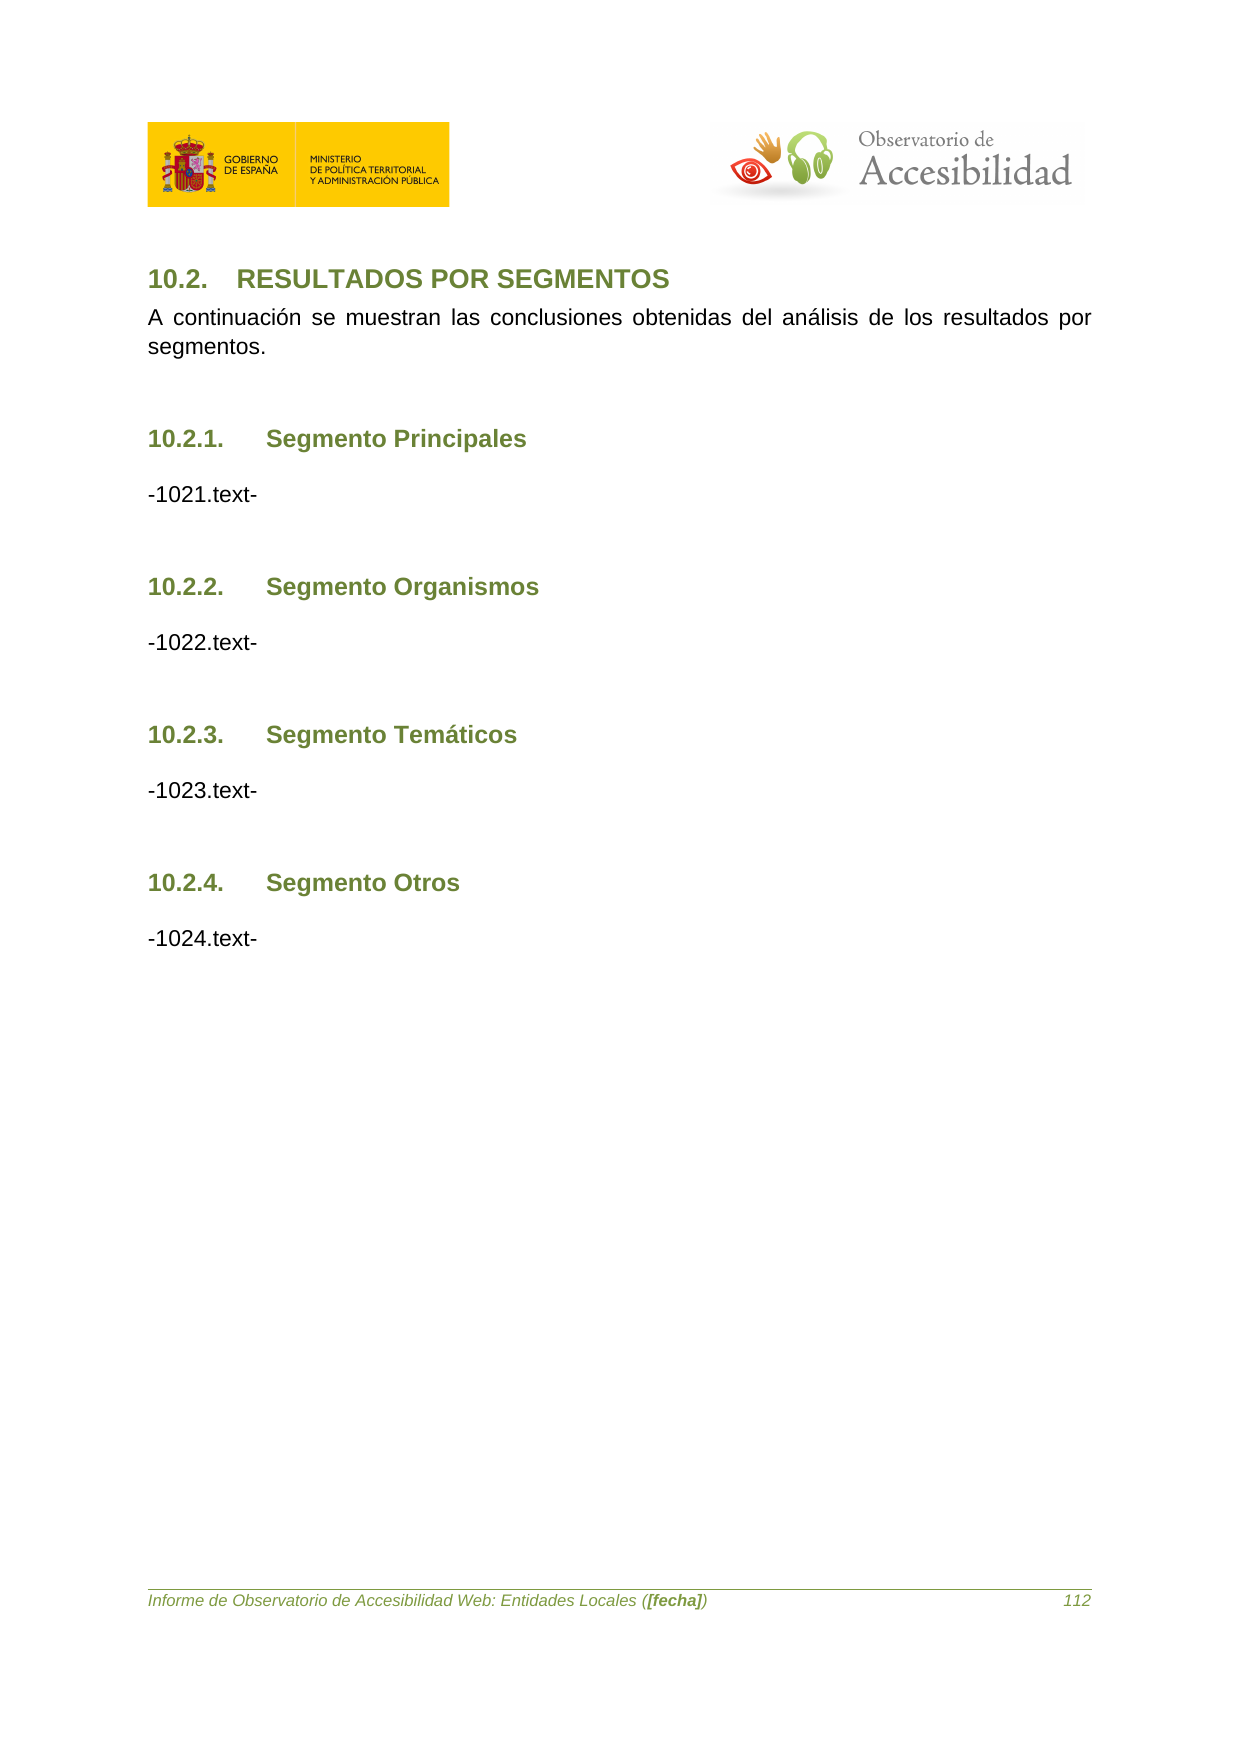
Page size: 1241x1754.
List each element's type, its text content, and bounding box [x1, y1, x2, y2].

list Segmento Temáticos [148, 720, 1092, 749]
text -1023.text- [148, 777, 1092, 803]
list Segmento Otros [148, 868, 1092, 897]
list Resultados por segmentos [148, 263, 1092, 294]
text -1024.text- [148, 925, 1092, 951]
text A continuación se muestran las conclusiones obtenidas del análisis de los resultados por segmentos. [148, 304, 1092, 359]
text -1022.text- [148, 629, 1092, 655]
list Segmento Principales [148, 424, 1092, 453]
list Segmento Organismos [148, 572, 1092, 601]
text -1021.text- [148, 481, 1092, 507]
